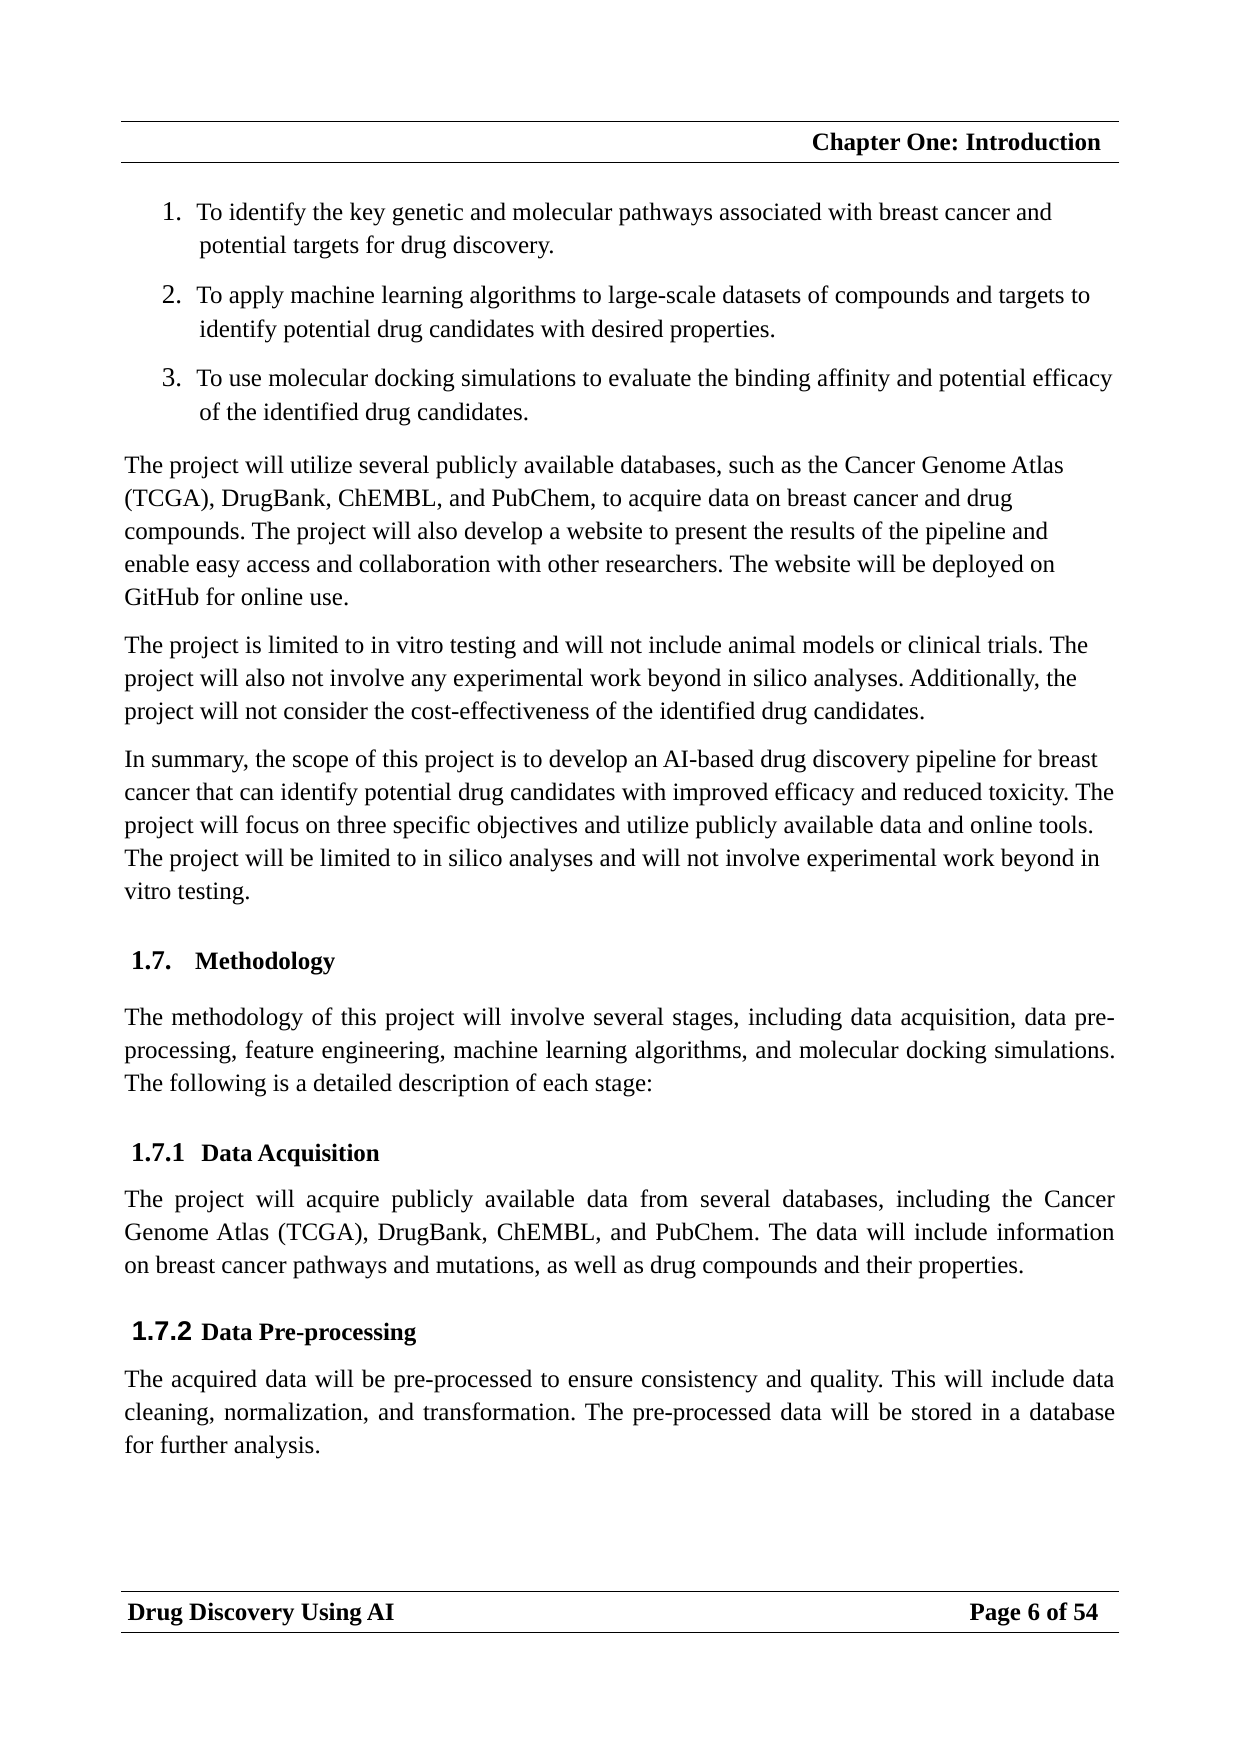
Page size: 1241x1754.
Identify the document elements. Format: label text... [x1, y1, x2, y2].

subtitle Methodology [121, 941, 1119, 975]
text The acquired data will be pre-processed to ensure consistency and quality. This will include data cleaning, normalization, and transformation. The pre-processed data will be stored in a database for further analysis. [121, 1361, 1119, 1459]
text The project will utilize several publicly available databases, such as the Cancer Genome Atlas (TCGA), DrugBank, ChEMBL, and PubChem, to acquire data on breast cancer and drug compounds. The project will also develop a website to present the results of the pipeline and enable easy access and collaboration with other researchers. The website will be deployed on GitHub for online use. [121, 447, 1119, 611]
list To use molecular docking simulations to evaluate the binding affinity and potential efficacy of the identified drug candidates. [159, 358, 1119, 428]
text In summary, the scope of this project is to develop an AI-based drug discovery pipeline for breast cancer that can identify potential drug candidates with improved efficacy and reduced toxicity. The project will focus on three specific objectives and utilize publicly available data and online tools. The project will be limited to in silico analyses and will not involve experimental work beyond in vitro testing. [121, 741, 1119, 904]
list To identify the key genetic and molecular pathways associated with breast cancer and potential targets for drug discovery. [159, 192, 1119, 259]
list To apply machine learning algorithms to large-scale datasets of compounds and targets to identify potential drug candidates with desired properties. [159, 275, 1119, 342]
subtitle Data Acquisition [121, 1133, 1119, 1167]
text The project will acquire publicly available data from several databases, including the Cancer Genome Atlas (TCGA), DrugBank, ChEMBL, and PubChem. The data will include information on breast cancer pathways and mutations, as well as drug compounds and their properties. [121, 1181, 1119, 1279]
text The methodology of this project will involve several stages, including data acquisition, data pre-processing, feature engineering, machine learning algorithms, and molecular docking simulations. The following is a detailed description of each stage: [121, 999, 1119, 1096]
subtitle Data Pre-processing [121, 1309, 1119, 1346]
text The project is limited to in vitro testing and will not include animal models or clinical trials. The project will also not involve any experimental work beyond in silico analyses. Additionally, the project will not consider the cost-effectiveness of the identified drug candidates. [121, 627, 1119, 725]
